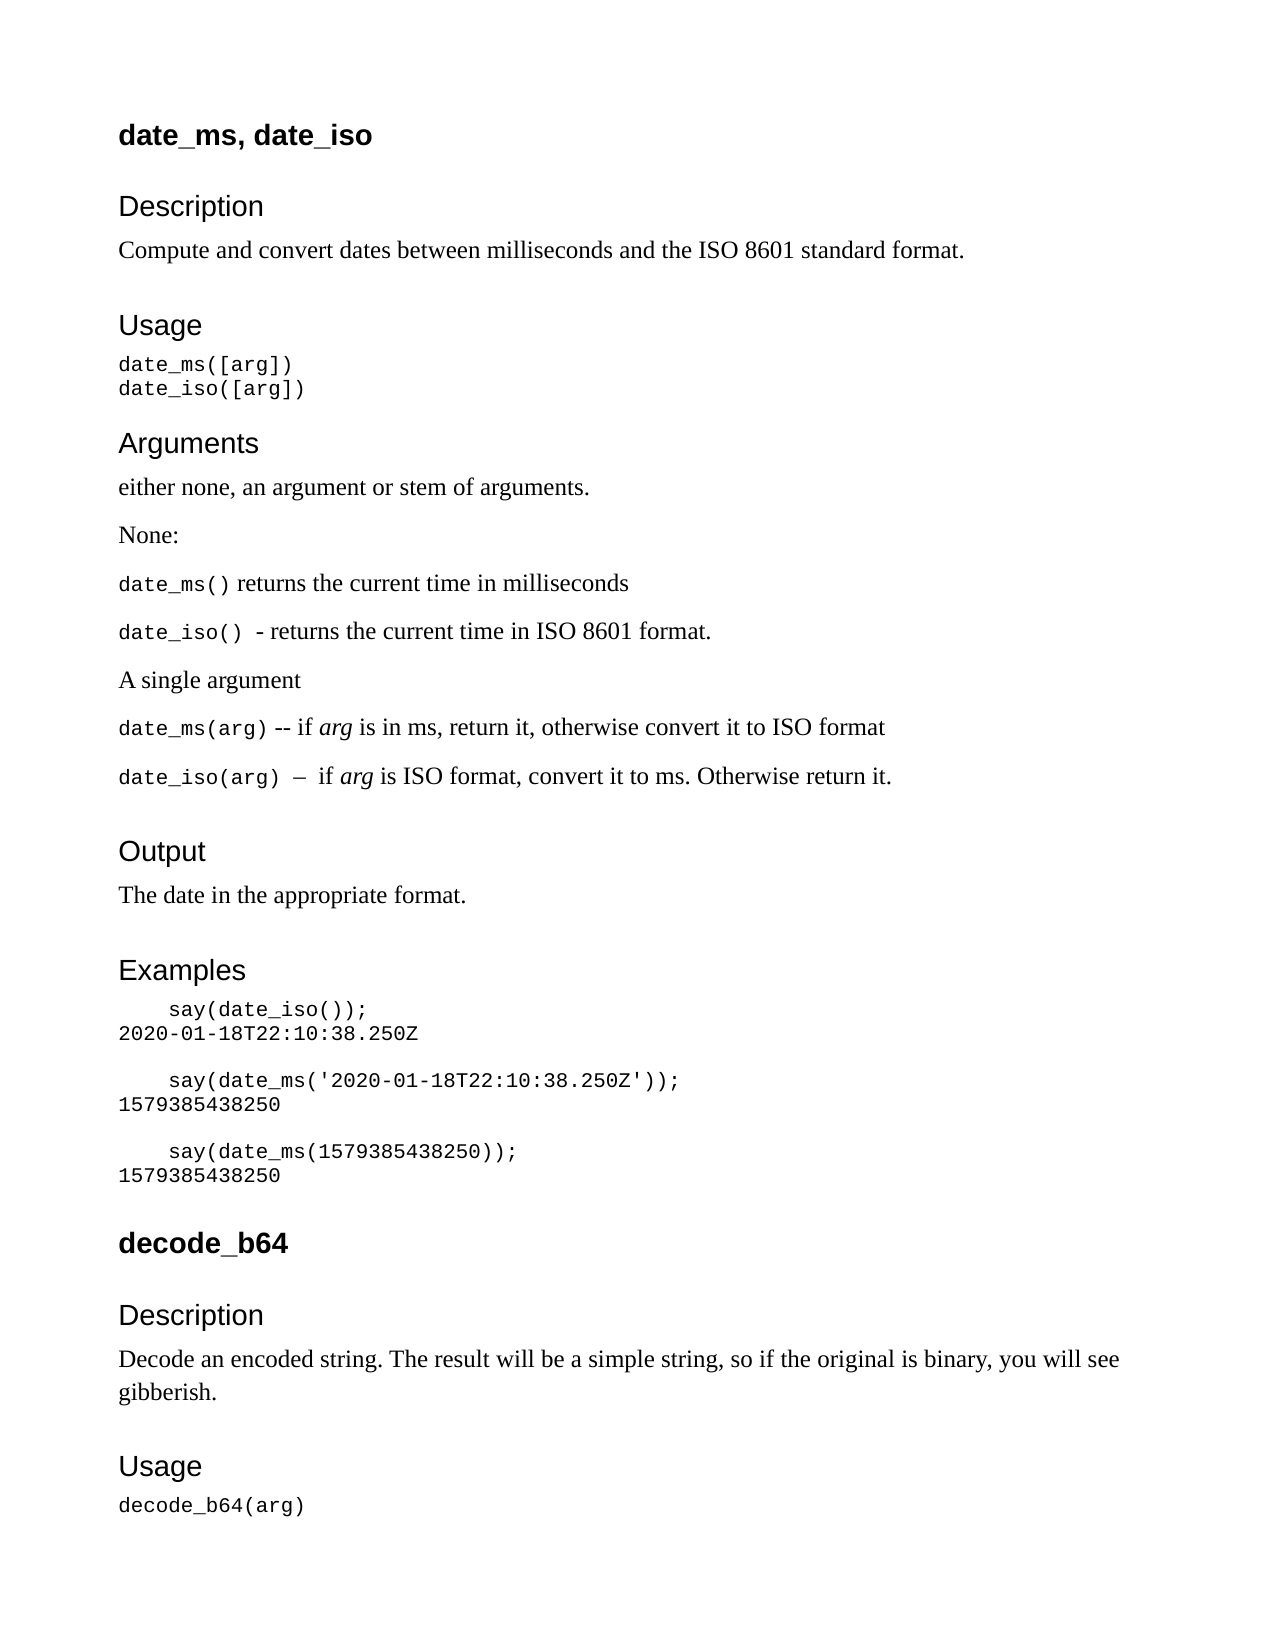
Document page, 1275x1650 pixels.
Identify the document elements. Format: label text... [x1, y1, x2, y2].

subtitle Output [118, 834, 1157, 868]
subtitle Arguments [118, 426, 1157, 460]
text None: [118, 520, 1157, 549]
subtitle Examples [118, 953, 1157, 987]
text say(date_ms('2020-01-18T22:10:38.250Z')); [118, 1070, 1157, 1094]
text date_ms() returns the current time in milliseconds [118, 568, 1157, 597]
text say(date_ms(1579385438250)); [118, 1141, 1157, 1164]
text 1579385438250 [118, 1164, 1157, 1188]
subtitle Usage [118, 1449, 1157, 1483]
text date_ms(arg) -- if arg is in ms, return it, otherwise convert it to ISO format [118, 712, 1157, 742]
text either none, an argument or stem of arguments. [118, 472, 1157, 501]
text date_iso(arg) – if arg is ISO format, convert it to ms. Otherwise return it. [118, 761, 1157, 790]
text decode_b64(arg) [118, 1495, 1157, 1519]
subtitle decode_b64 [118, 1226, 1157, 1260]
text 2020-01-18T22:10:38.250Z [118, 1023, 1157, 1046]
text say(date_iso()); [118, 999, 1157, 1023]
text Decode an encoded string. The result will be a simple string, so if the original is binary, you will see gibberish. [118, 1344, 1157, 1406]
text date_ms([arg]) [118, 354, 1157, 378]
text 1579385438250 [118, 1094, 1157, 1117]
text The date in the appropriate format. [118, 880, 1157, 909]
text A single argument [118, 665, 1157, 693]
subtitle Description [118, 189, 1157, 223]
text date_iso([arg]) [118, 378, 1157, 401]
subtitle Usage [118, 308, 1157, 342]
subtitle date_ms, date_iso [118, 118, 1157, 152]
text date_iso() - returns the current time in ISO 8601 format. [118, 616, 1157, 646]
text Compute and convert dates between milliseconds and the ISO 8601 standard format. [118, 235, 1157, 264]
subtitle Description [118, 1298, 1157, 1331]
